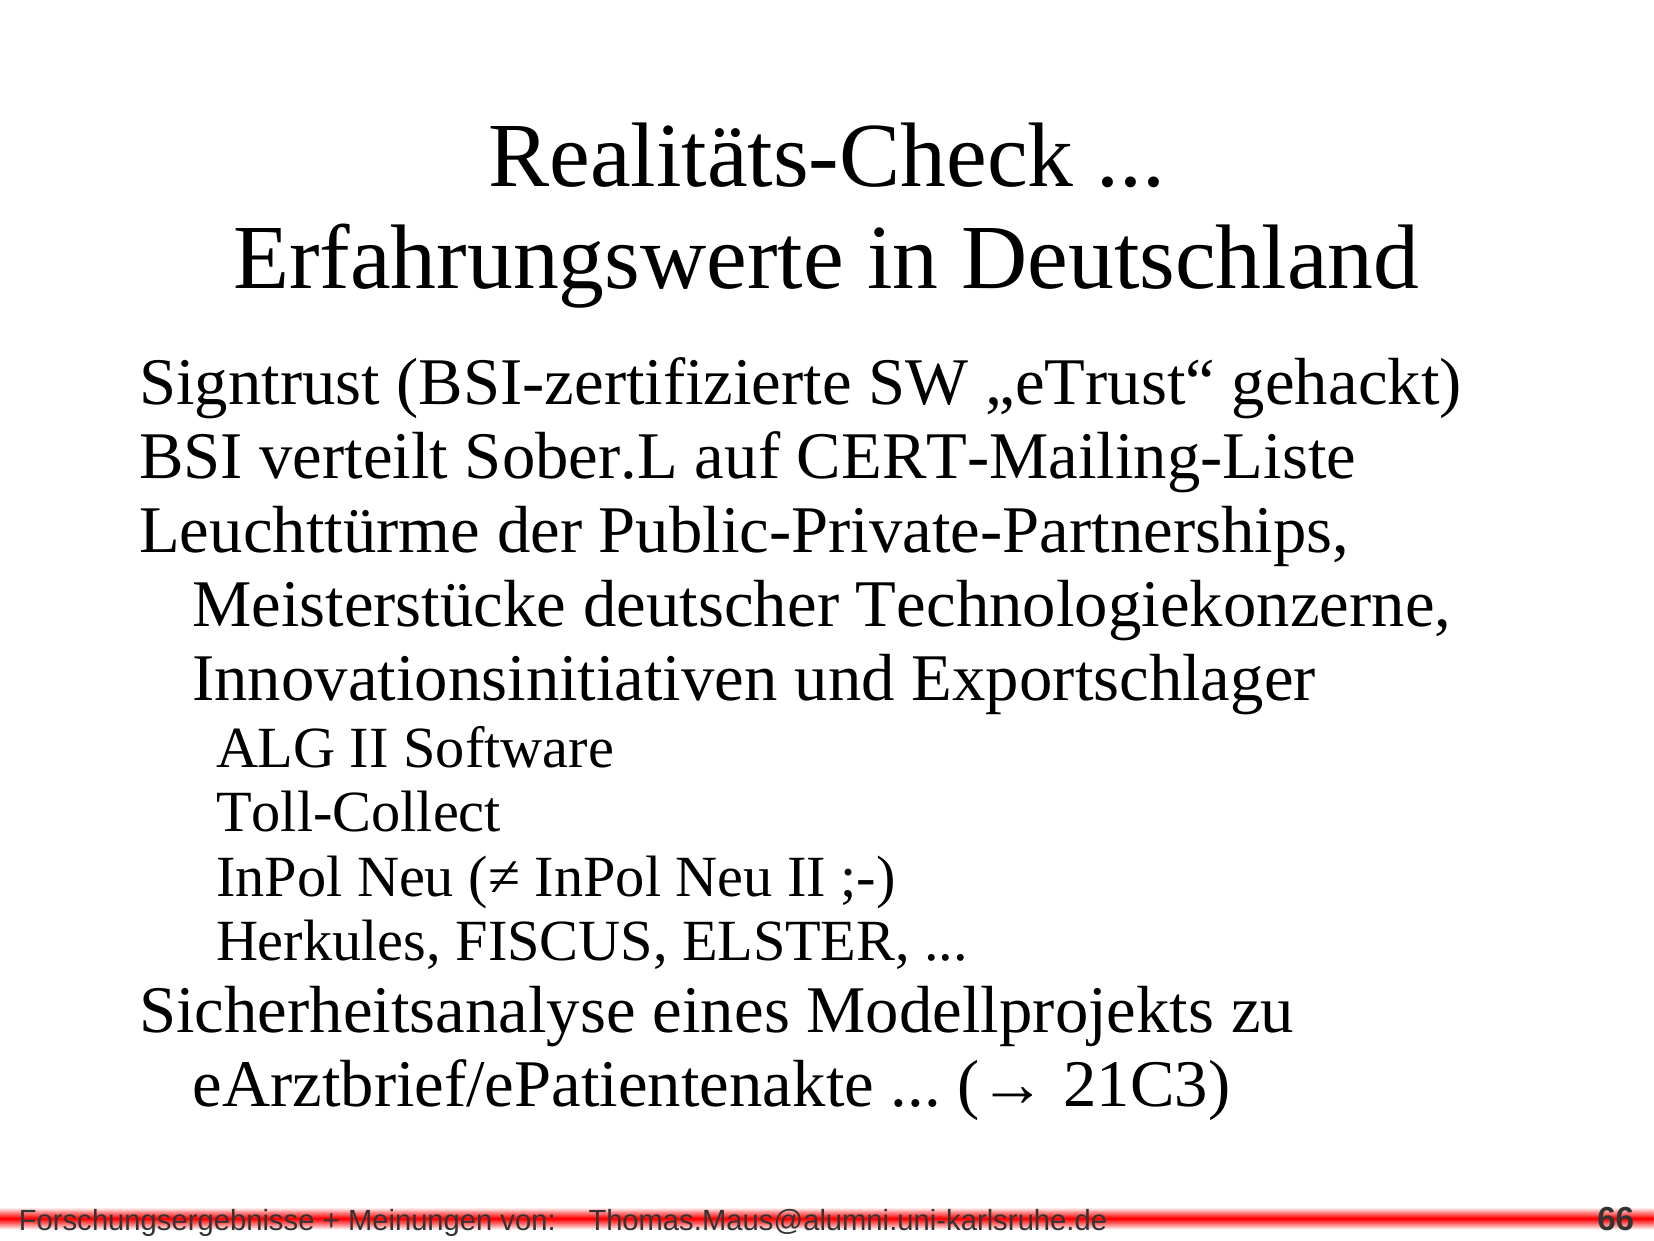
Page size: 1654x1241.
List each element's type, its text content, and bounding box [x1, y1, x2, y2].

title Realitäts-Check ... Erfahrungswerte in Deutschland [121, 95, 1534, 318]
list Signtrust (BSI-zertifizierte SW „eTrust“ gehackt) BSI verteilt Sober.L auf CERT-Mailing-Liste Leuchttürme der Public-Private-Partnerships, Meisterstücke deutscher Technologiekonzerne, Innovationsinitiativen und Exportschlager ALG II Software Toll-Collect InPol Neu (≠ InPol Neu II ;-) Herkules, FISCUS, ELSTER, ... Sicherheitsanalyse eines Modellprojekts zu eArztbrief/ePatientenakte ... (→ 21C3) [121, 344, 1534, 1193]
